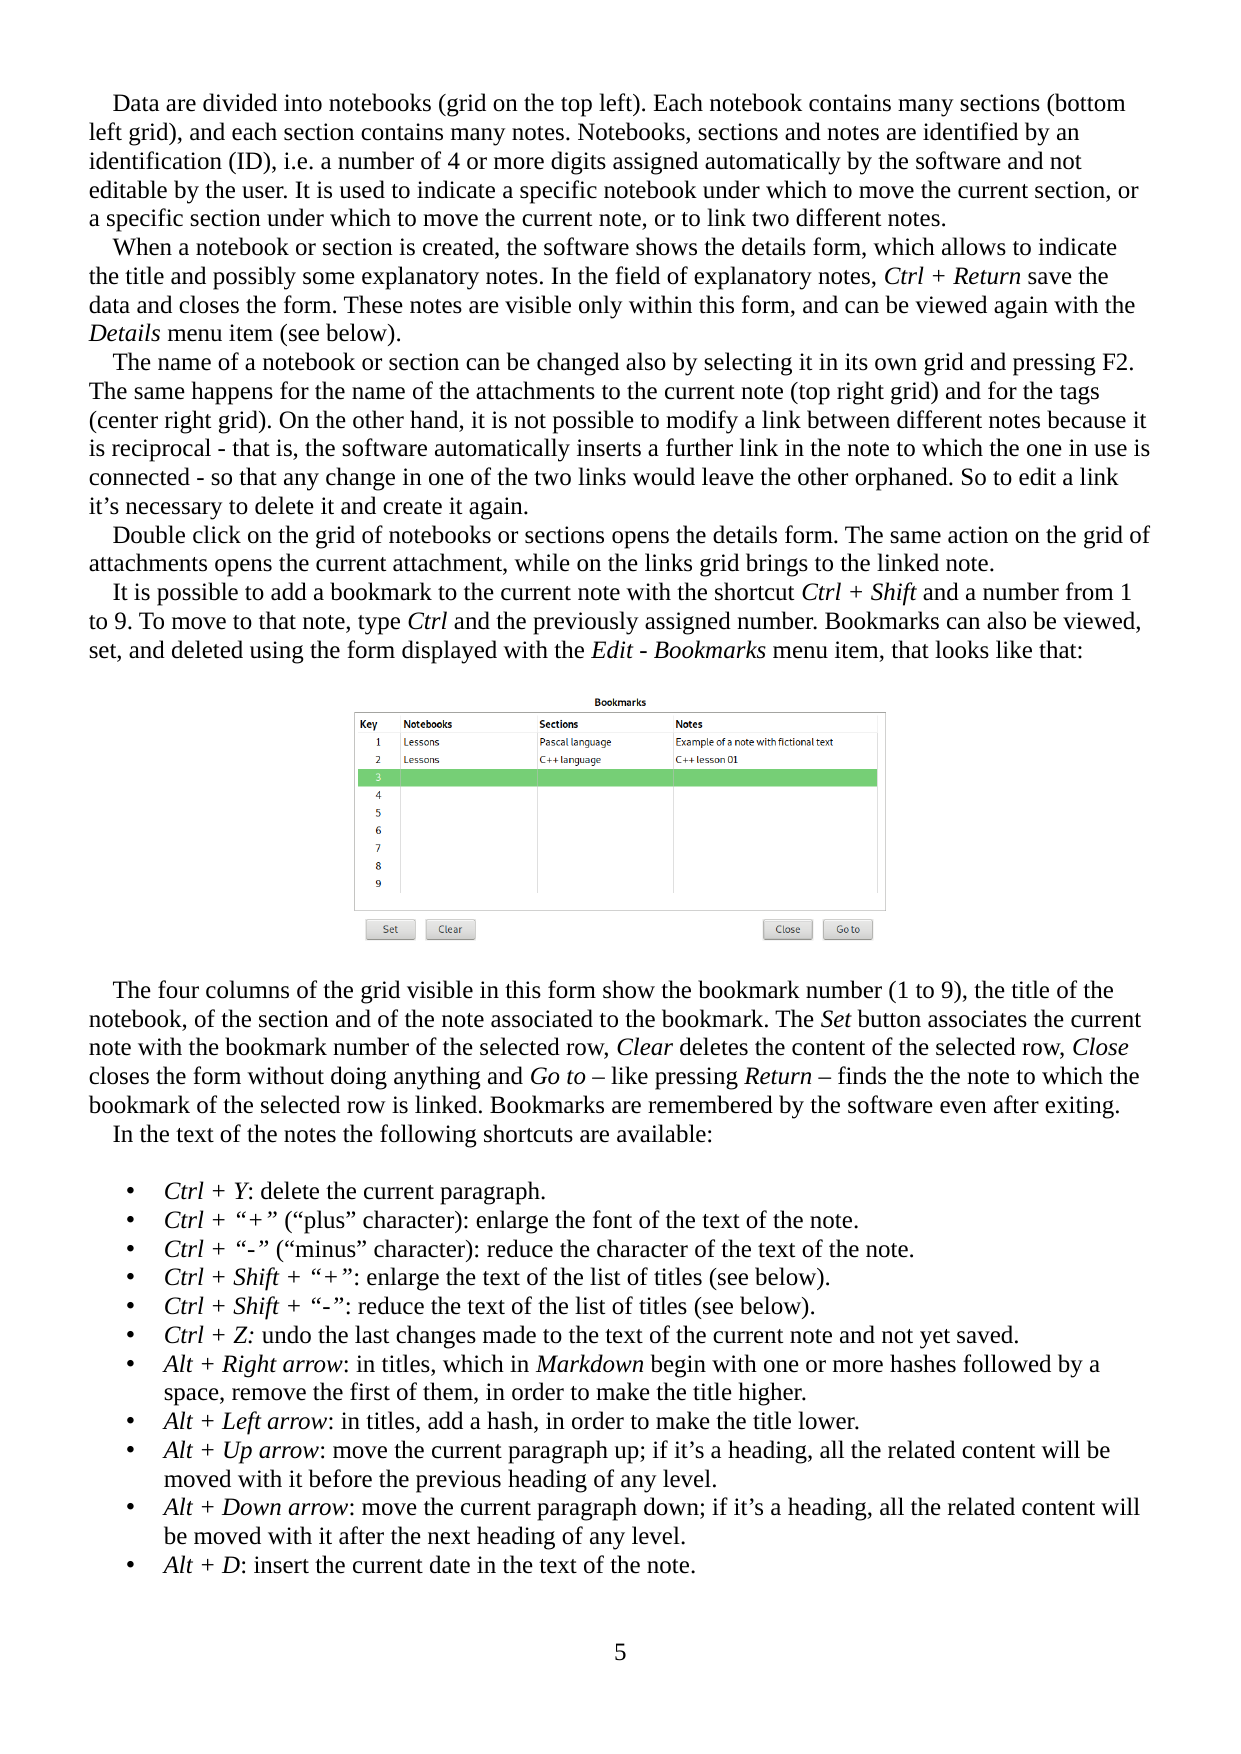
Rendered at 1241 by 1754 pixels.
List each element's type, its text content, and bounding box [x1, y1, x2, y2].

list Alt + Down arrow: move the current paragraph down; if it’s a heading, all the related content will be moved with it after the next heading of any level. [126, 1492, 1152, 1550]
text It is possible to add a bookmark to the current note with the shortcut Ctrl + Shift and a number from 1 to 9. To move to that note, type Ctrl and the previously assigned number. Bookmarks can also be viewed, set, and deleted using the form displayed with the Edit - Bookmarks menu item, that looks like that: [88, 577, 1152, 663]
list Alt + Right arrow: in titles, which in Markdown begin with one or more hashes followed by a space, remove the first of them, in order to make the title higher. [126, 1349, 1152, 1406]
list Ctrl + “-” (“minus” character): reduce the character of the text of the note. [126, 1234, 1152, 1262]
list Alt + Left arrow: in titles, add a hash, in order to make the title lower. [126, 1406, 1152, 1435]
picture [354, 692, 886, 947]
text Double click on the grid of notebooks or sections opens the details form. The same action on the grid of attachments opens the current attachment, while on the links grid brings to the linked note. [88, 520, 1152, 577]
list Alt + D: insert the current date in the text of the note. [126, 1550, 1152, 1579]
list Ctrl + Shift + “-”: reduce the text of the list of titles (see below). [126, 1291, 1152, 1320]
text The four columns of the grid visible in this form show the bookmark number (1 to 9), the title of the notebook, of the section and of the note associated to the bookmark. The Set button associates the current note with the bookmark number of the selected row, Clear deletes the content of the selected row, Close closes the form without doing anything and Go to – like pressing Return – finds the the note to which the bookmark of the selected row is linked. Bookmarks are remembered by the software even after exiting. [88, 975, 1152, 1119]
list Ctrl + “+” (“plus” character): enlarge the font of the text of the note. [126, 1205, 1152, 1234]
list Ctrl + Y: delete the current paragraph. [126, 1176, 1152, 1205]
text The name of a notebook or section can be changed also by selecting it in its own grid and pressing F2. The same happens for the name of the attachments to the current note (top right grid) and for the tags (center right grid). On the other hand, it is not possible to modify a link between different notes because it is reciprocal - that is, the software automatically inserts a further link in the note to which the one in use is connected - so that any change in one of the two links would leave the other orphaned. So to edit a link it’s necessary to delete it and create it again. [88, 347, 1152, 520]
text In the text of the notes the following shortcuts are available: [88, 1119, 1152, 1147]
list Alt + Up arrow: move the current paragraph up; if it’s a heading, all the related content will be moved with it before the previous heading of any level. [126, 1435, 1152, 1492]
text When a notebook or section is created, the software shows the details form, which allows to indicate the title and possibly some explanatory notes. In the field of explanatory notes, Ctrl + Return save the data and closes the form. These notes are visible only within this form, and can be viewed again with the Details menu item (see below). [88, 232, 1152, 347]
list Ctrl + Z: undo the last changes made to the text of the current note and not yet saved. [126, 1320, 1152, 1349]
text Data are divided into notebooks (grid on the top left). Each notebook contains many sections (bottom left grid), and each section contains many notes. Notebooks, sections and notes are identified by an identification (ID), i.e. a number of 4 or more digits assigned automatically by the software and not editable by the user. It is used to indicate a specific notebook under which to move the current section, or a specific section under which to move the current note, or to link two different notes. [88, 88, 1152, 232]
list Ctrl + Shift + “+”: enlarge the text of the list of titles (see below). [126, 1262, 1152, 1291]
